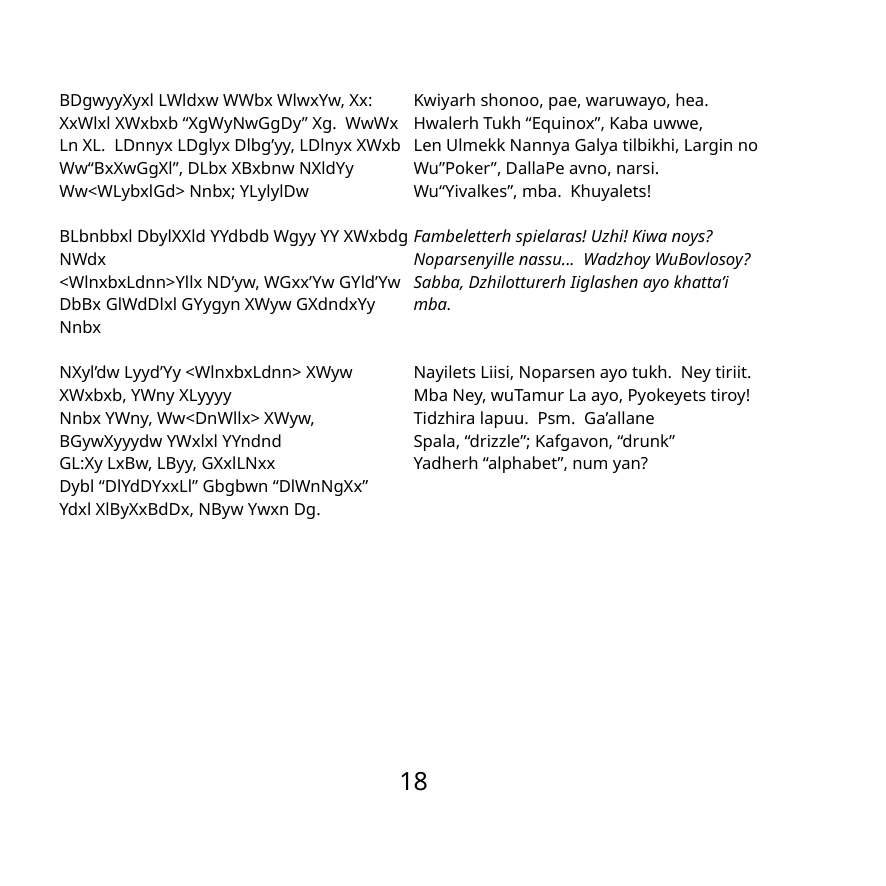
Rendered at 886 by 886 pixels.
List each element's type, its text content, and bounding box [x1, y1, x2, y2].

table_cell BLbnbbxl DbylXXld YYdbdb Wgyy YY XWxbdg NWdx <WlnxbxLdnn>Yllx ND’yw, WGxx’Yw GYld’Yw DbBx GlWdDlxl GYygyn XWyw GXdndxYy Nnbx [59, 225, 413, 361]
table_cell Nayilets Liisi, Noparsen ayo tukh. Ney tiriit. Mba Ney, wuTamur La ayo, Pyokeyets tiroy! Tidzhira lapuu. Psm. Ga’allane Spala, “drizzle”; Kafgavon, “drunk” Yadherh “alphabet”, num yan? [413, 361, 768, 520]
table_cell Fambeletterh spielaras! Uzhi! Kiwa noys? Noparsenyille nassu... Wadzhoy WuBovlosoy? Sabba, Dzhilotturerh Iiglashen ayo khatta’i mba. [413, 225, 768, 361]
table_header Kwiyarh shonoo, pae, waruwayo, hea. Hwalerh Tukh “Equinox”, Kaba uwwe, Len Ulmekk Nannya Galya tilbikhi, Largin no Wu”Poker”, DallaPe avno, narsi. Wu“Yivalkes”, mba. Khuyalets! [413, 89, 768, 225]
table_header BDgwyyXyxl LWldxw WWbx WlwxYw, Xx: XxWlxl XWxbxb “XgWyNwGgDy” Xg. WwWx Ln XL. LDnnyx LDglyx Dlbg’yy, LDlnyx XWxb Ww“BxXwGgXl”, DLbx XBxbnw NXldYy Ww<WLybxlGd> Nnbx; YLylylDw [59, 89, 413, 225]
table_cell NXyl’dw Lyyd’Yy <WlnxbxLdnn> XWyw XWxbxb, YWny XLyyyy Nnbx YWny, Ww<DnWllx> XWyw, BGywXyyydw YWxlxl YYndnd GL:Xy LxBw, LByy, GXxlLNxx Dybl “DlYdDYxxLl” Gbgbwn “DlWnNgXx” Ydxl XlByXxBdDx, NByw Ywxn Dg. [59, 361, 413, 520]
